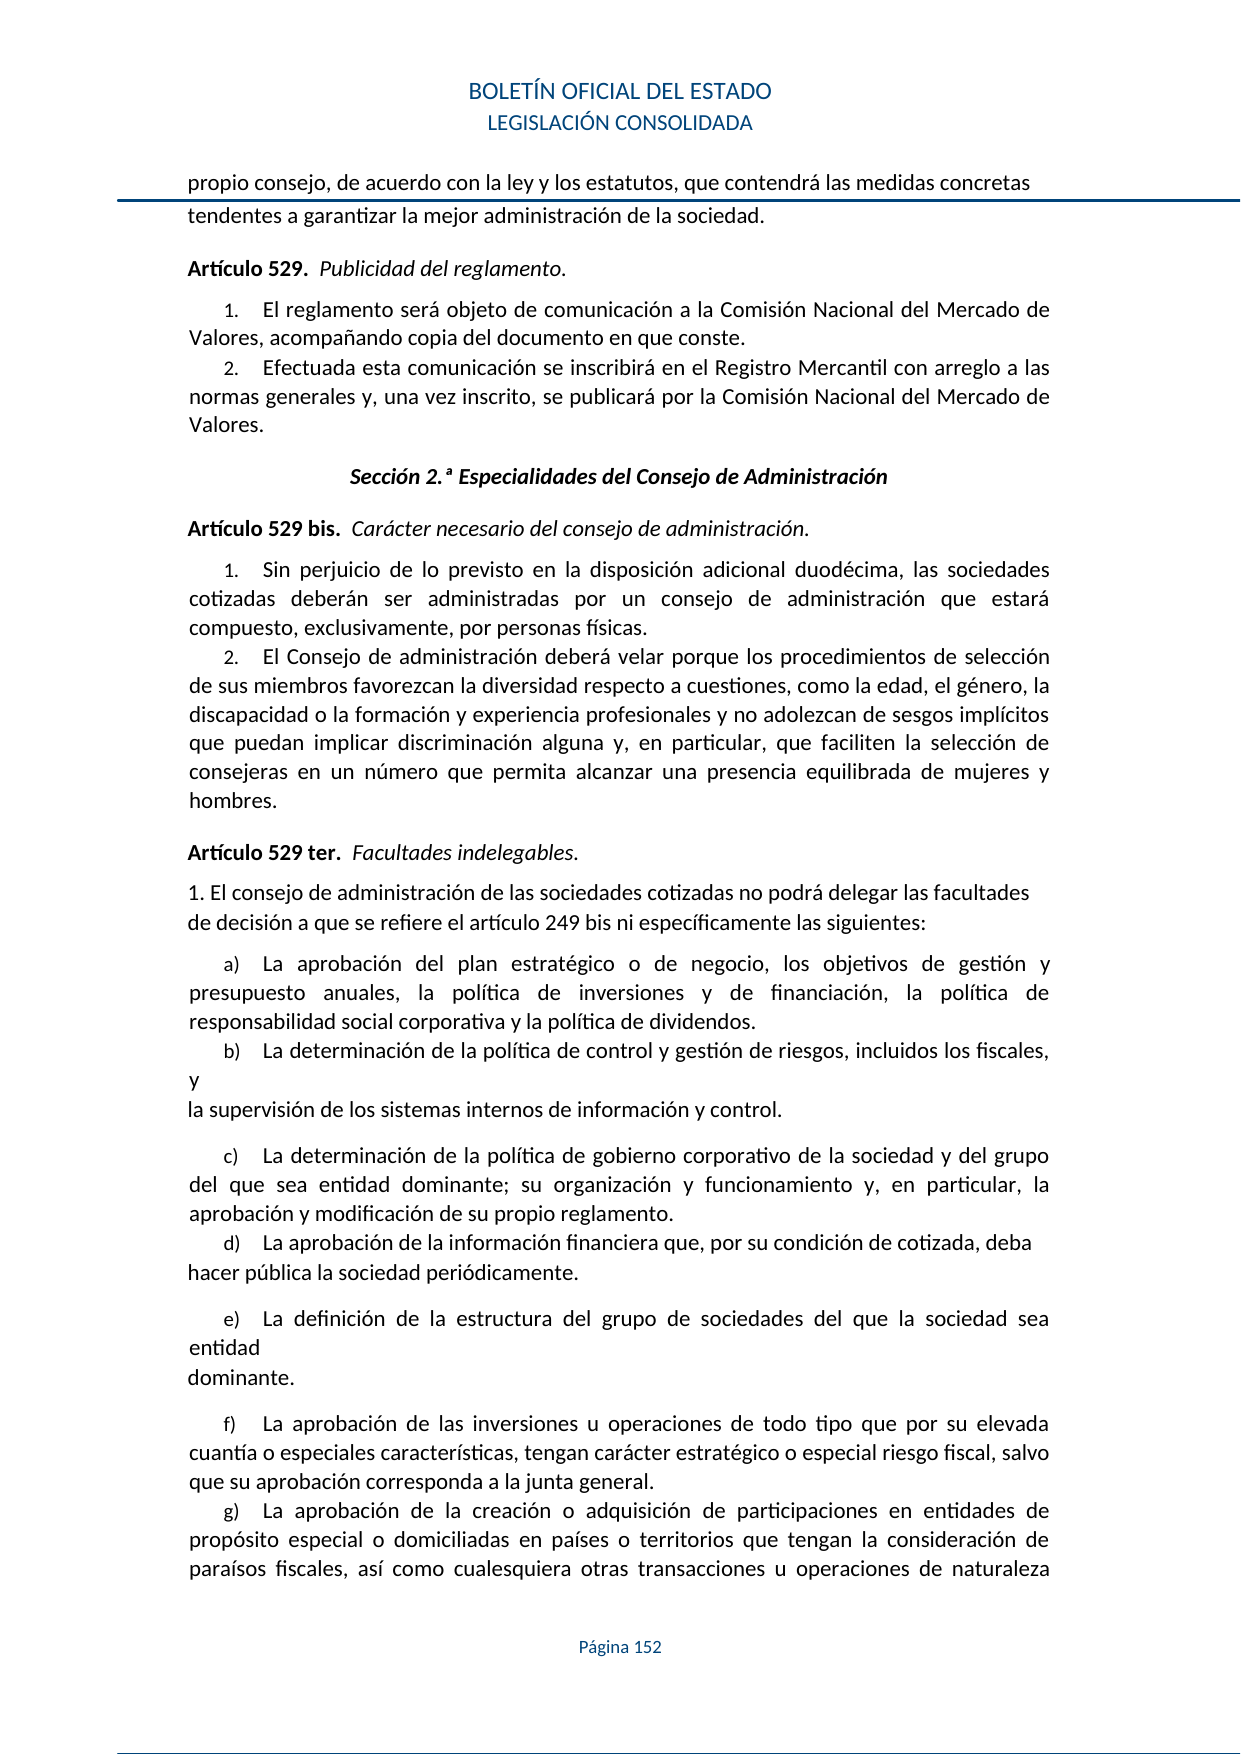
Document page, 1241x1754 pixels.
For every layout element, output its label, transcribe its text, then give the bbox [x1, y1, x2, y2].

list El Consejo de administración deberá velar porque los procedimientos de selección de sus miembros favorezcan la diversidad respecto a cuestiones, como la edad, el género, la discapacidad o la formación y experiencia profesionales y no adolezcan de sesgos implícitos que puedan implicar discriminación alguna y, en particular, que faciliten la selección de consejeras en un número que permita alcanzar una presencia equilibrada de mujeres y hombres. [189, 642, 1051, 814]
list La aprobación de la información financiera que, por su condición de cotizada, deba [189, 1228, 1051, 1256]
list La determinación de la política de control y gestión de riesgos, incluidos los fiscales, y [189, 1037, 1051, 1093]
text 1. El consejo de administración de las sociedades cotizadas no podrá delegar las facultades de decisión a que se refiere el artículo 249 bis ni específicamente las siguientes: [187, 878, 1051, 936]
list La aprobación de la creación o adquisición de participaciones en entidades de propósito especial o domiciliadas en países o territorios que tengan la consideración de paraísos fiscales, así como cualesquiera otras transacciones u operaciones de naturaleza [189, 1496, 1051, 1582]
text Artículo 529 bis. Carácter necesario del consejo de administración. [187, 514, 1051, 542]
text Artículo 529 ter. Facultades indelegables. [187, 838, 1051, 866]
list La aprobación de las inversiones u operaciones de todo tipo que por su elevada cuantía o especiales características, tengan carácter estratégico o especial riesgo fiscal, salvo que su aprobación corresponda a la junta general. [189, 1409, 1051, 1495]
text hacer pública la sociedad periódicamente. [187, 1258, 1051, 1286]
text tendentes a garantizar la mejor administración de la sociedad. [187, 202, 1051, 230]
list La determinación de la política de gobierno corporativo de la sociedad y del grupo del que sea entidad dominante; su organización y funcionamiento y, en particular, la aprobación y modificación de su propio reglamento. [189, 1141, 1051, 1227]
list Sin perjuicio de lo previsto en la disposición adicional duodécima, las sociedades cotizadas deberán ser administradas por un consejo de administración que estará compuesto, exclusivamente, por personas físicas. [189, 555, 1051, 641]
text Artículo 529. Publicidad del reglamento. [187, 254, 1051, 282]
text propio consejo, de acuerdo con la ley y los estatutos, que contendrá las medidas concretas [187, 168, 1051, 199]
list El reglamento será objeto de comunicación a la Comisión Nacional del Mercado de Valores, acompañando copia del documento en que conste. [189, 295, 1051, 352]
list La definición de la estructura del grupo de sociedades del que la sociedad sea entidad [189, 1304, 1051, 1361]
list Efectuada esta comunicación se inscribirá en el Registro Mercantil con arreglo a las normas generales y, una vez inscrito, se publicará por la Comisión Nacional del Mercado de Valores. [189, 353, 1051, 439]
list La aprobación del plan estratégico o de negocio, los objetivos de gestión y presupuesto anuales, la política de inversiones y de financiación, la política de responsabilidad social corporativa y la política de dividendos. [189, 949, 1051, 1035]
text la supervisión de los sistemas internos de información y control. [187, 1095, 1051, 1123]
text dominante. [187, 1363, 1051, 1391]
text Sección 2.ª Especialidades del Consejo de Administración [189, 462, 1051, 490]
